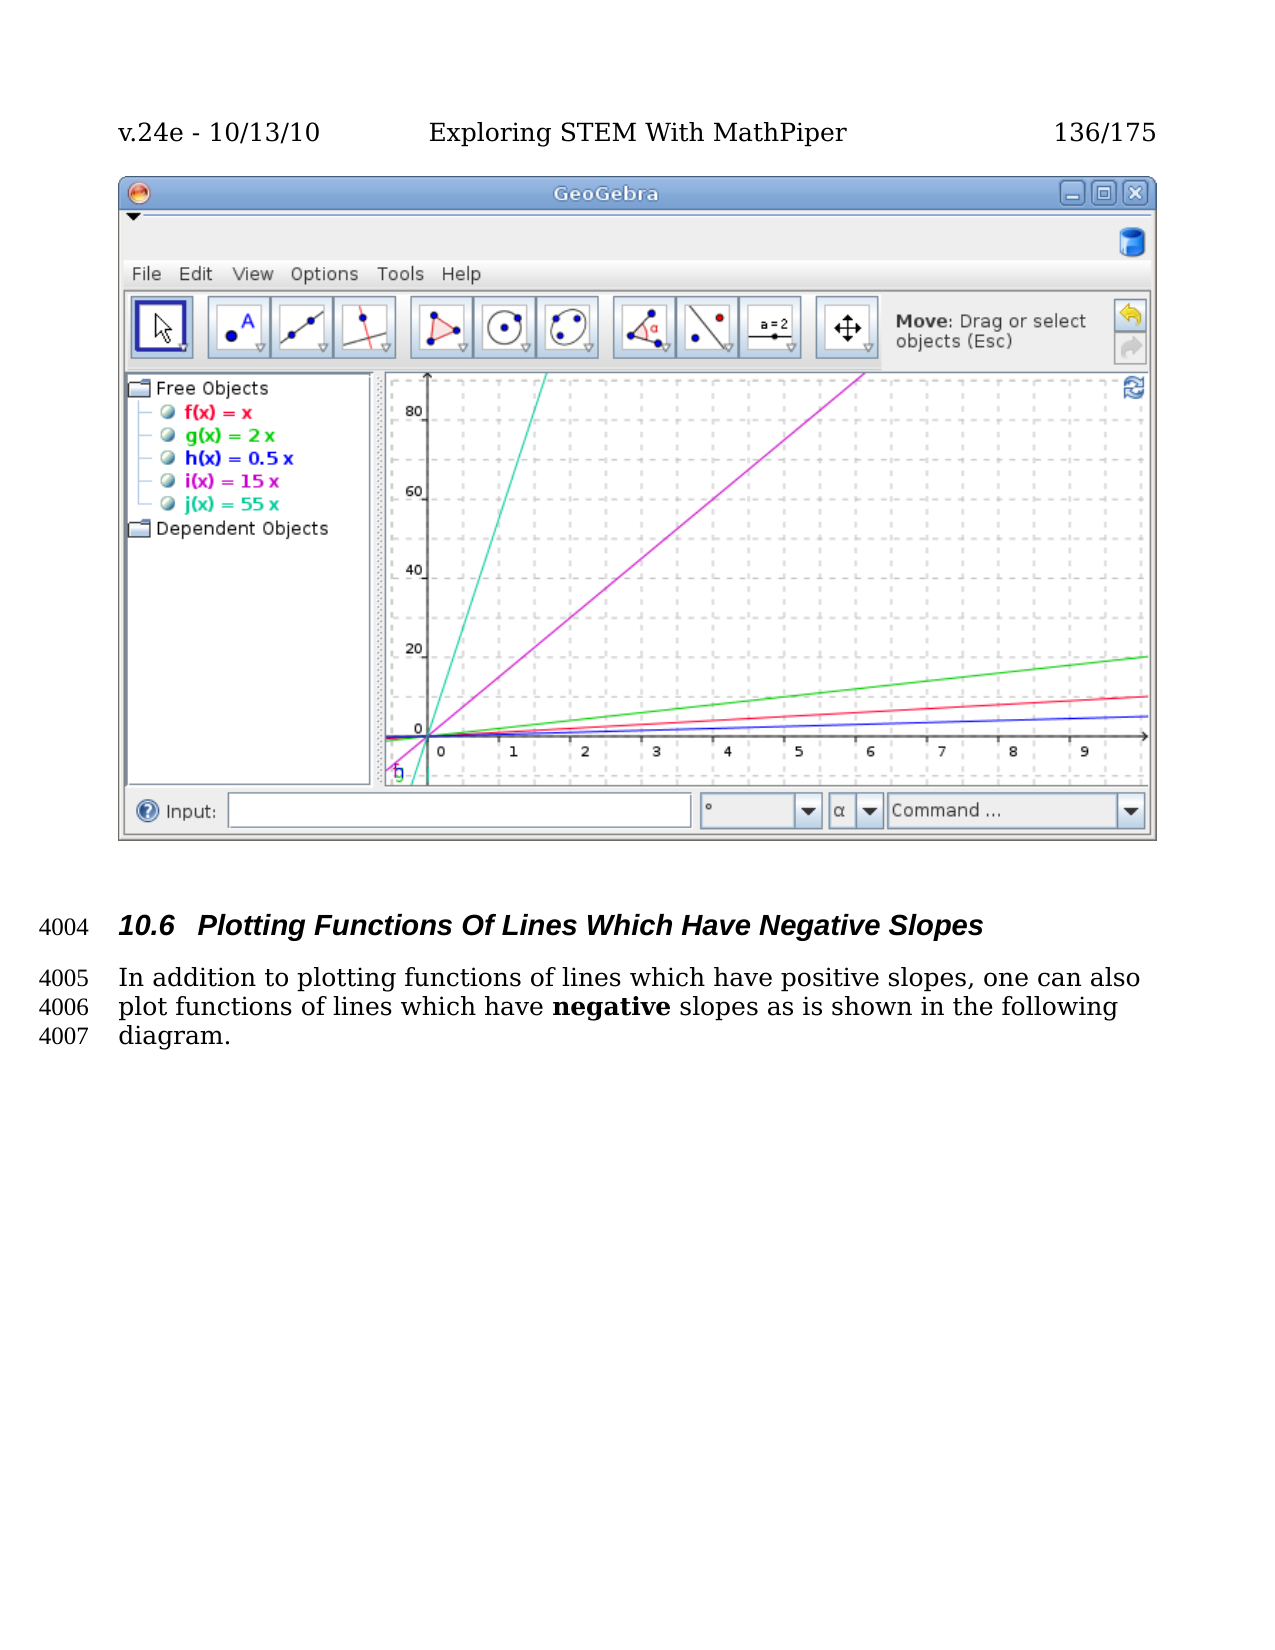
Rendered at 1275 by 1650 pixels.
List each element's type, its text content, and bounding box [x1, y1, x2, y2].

subtitle Plotting Functions Of Lines Which Have Negative Slopes [118, 908, 1157, 942]
text In addition to plotting functions of lines which have positive slopes, one can also plot functions of lines which have negative slopes as is shown in the following diagram. [118, 963, 1157, 1051]
picture [118, 176, 1157, 841]
